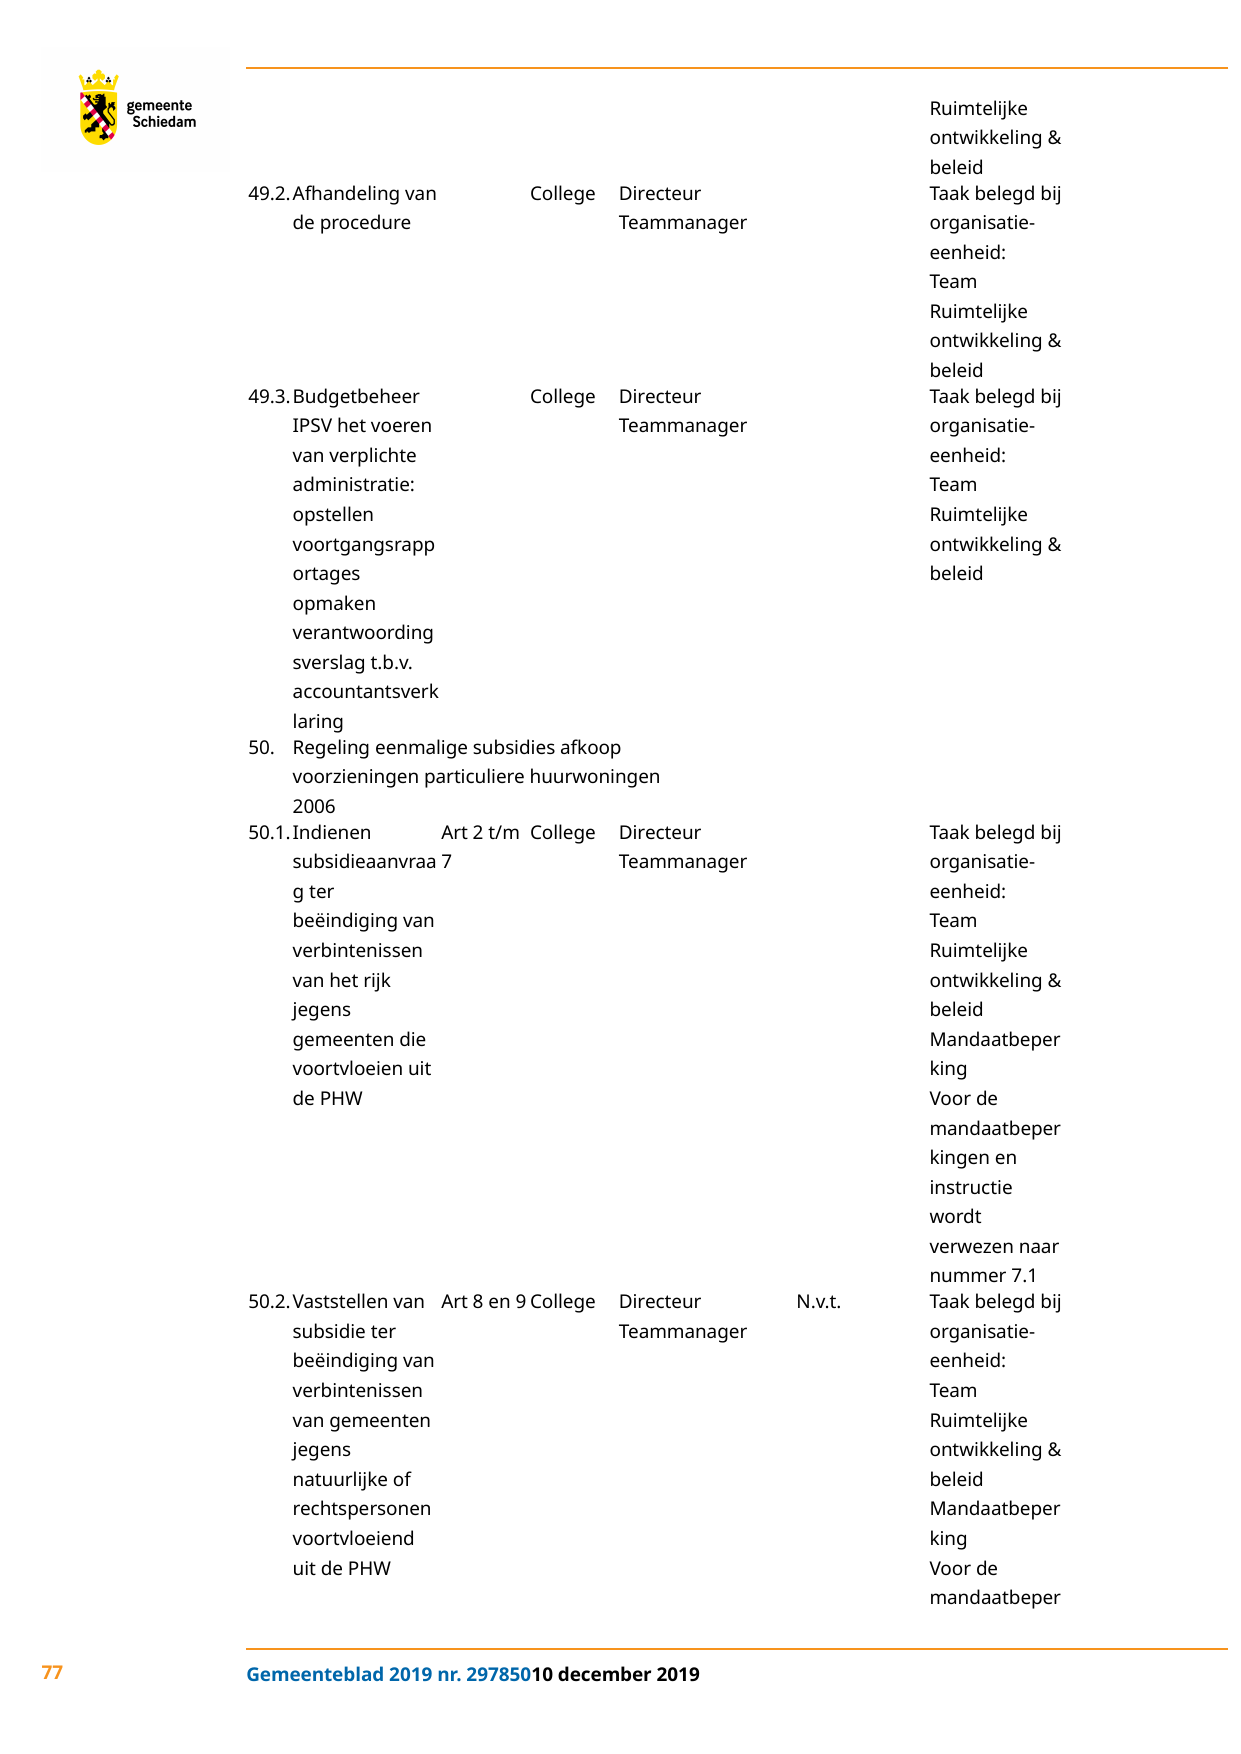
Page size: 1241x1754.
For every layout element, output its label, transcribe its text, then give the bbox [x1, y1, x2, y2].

table_cell [441, 95, 530, 180]
table_cell Taak belegd bij organisatie-eenheid: Team Ruimtelijke ontwikkeling & beleid [929, 383, 1063, 734]
table_cell Regeling eenmalige subsidies afkoop voorzieningen particuliere huurwoningen 2006 [293, 734, 663, 819]
table_cell Vaststellen van subsidie ter beëindiging van verbintenissen van gemeenten jegens natuurlijke of rechtspersonen voortvloeiend uit de PHW [293, 1289, 441, 1610]
table_cell [796, 819, 929, 1288]
table_cell College [530, 383, 619, 734]
table_cell College [530, 1289, 619, 1610]
table_cell Taak belegd bij organisatie-eenheid: Team Ruimtelijke ontwikkeling & beleid Mandaatbeperking Voor de mandaatbeperkingen en instructie wordt verwezen naar nummer 7.1 [929, 819, 1063, 1288]
table_cell [796, 383, 929, 734]
table_cell 49.2. [248, 180, 292, 383]
table_cell Directeur Teammanager [619, 383, 796, 734]
table_cell Art 2 t/m 7 [441, 819, 530, 1288]
table_cell [248, 95, 292, 180]
table_cell College [530, 180, 619, 383]
table_cell Directeur Teammanager [619, 819, 796, 1288]
table_cell Budgetbeheer IPSV het voeren van verplichte administratie: opstellen voortgangsrapportages opmaken verantwoordingsverslag t.b.v. accountantsverklaring [293, 383, 441, 734]
table_cell Ruimtelijke ontwikkeling & beleid [929, 95, 1063, 180]
table_cell N.v.t. [796, 1289, 929, 1610]
table_cell [841, 734, 974, 819]
table_cell College [530, 819, 619, 1288]
table_cell [974, 734, 1107, 819]
table_cell Directeur Teammanager [619, 1289, 796, 1610]
table_cell [796, 95, 929, 180]
table_cell Directeur Teammanager [619, 180, 796, 383]
table_cell [293, 95, 441, 180]
table_cell [441, 180, 530, 383]
table_cell [441, 383, 530, 734]
table_cell 49.3. [248, 383, 292, 734]
table_cell 50.2. [248, 1289, 292, 1610]
table_cell Taak belegd bij organisatie-eenheid: Team Ruimtelijke ontwikkeling & beleid Mandaatbeperking Voor de mandaatbeper [929, 1289, 1063, 1610]
table_cell [796, 180, 929, 383]
table_cell 50. [248, 734, 292, 819]
table_cell Indienen subsidieaanvraag ter beëindiging van verbintenissen van het rijk jegens gemeenten die voortvloeien uit de PHW [293, 819, 441, 1288]
table_cell [619, 95, 796, 180]
table_cell [663, 734, 707, 819]
table_cell Taak belegd bij organisatie-eenheid: Team Ruimtelijke ontwikkeling & beleid [929, 180, 1063, 383]
table_cell [530, 95, 619, 180]
picture [41, 47, 231, 172]
table_cell Art 8 en 9 [441, 1289, 530, 1610]
table_cell Afhandeling van de procedure [293, 180, 441, 383]
table_cell [708, 734, 841, 819]
table_cell 50.1. [248, 819, 292, 1288]
